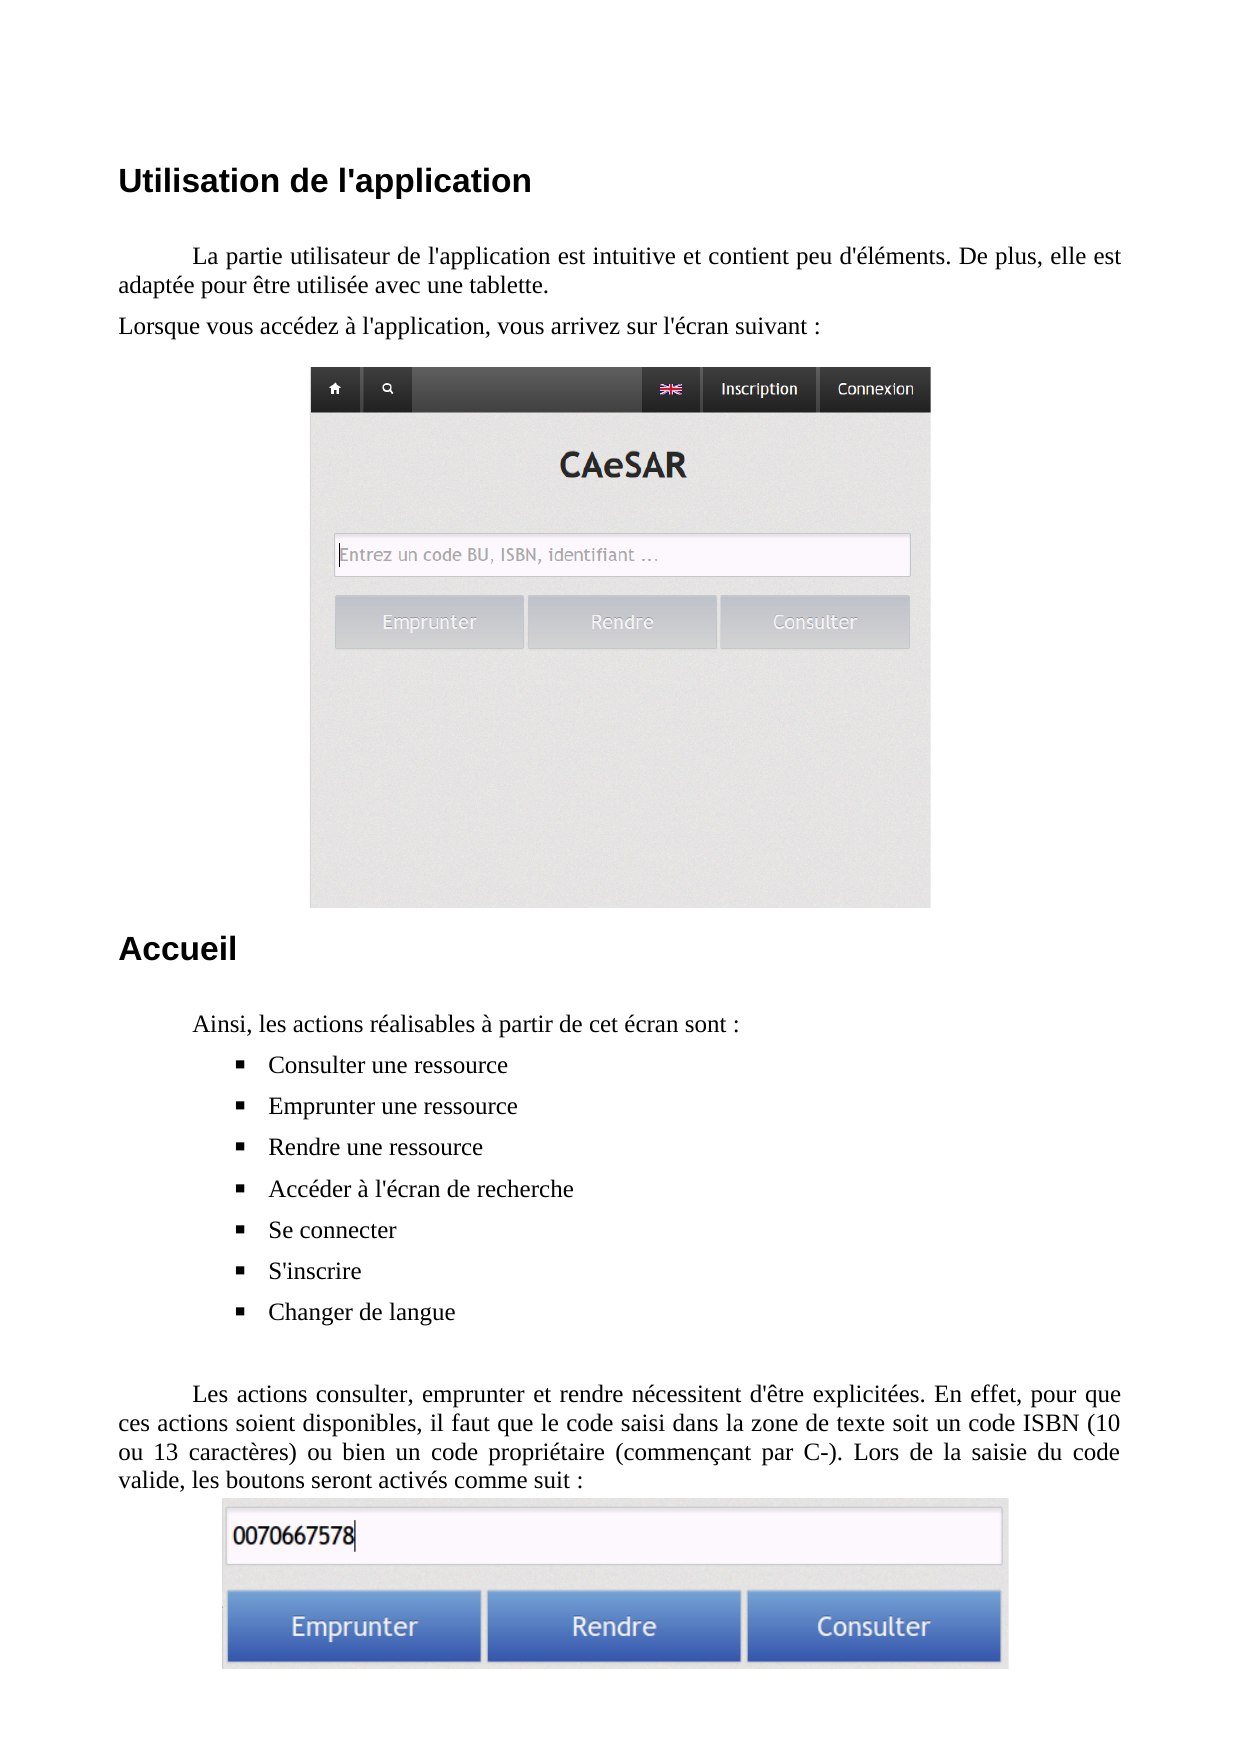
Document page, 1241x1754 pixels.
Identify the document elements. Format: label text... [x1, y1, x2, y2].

text Les actions consulter, emprunter et rendre nécessitent d'être explicitées. En effet, pour que ces actions soient disponibles, il faut que le code saisi dans la zone de texte soit un code ISBN (10 ou 13 caractères) ou bien un code propriétaire (commençant par C-). Lors de la saisie du code valide, les boutons seront activés comme suit : [118, 1379, 1122, 1494]
picture [309, 367, 931, 908]
list Consulter une ressource [231, 1050, 1122, 1079]
list S'inscrire [231, 1256, 1122, 1285]
list Changer de langue [231, 1297, 1122, 1326]
list Accéder à l'écran de recherche [231, 1174, 1122, 1202]
picture [222, 1498, 1009, 1669]
list Rendre une ressource [231, 1132, 1122, 1161]
list Emprunter une ressource [231, 1091, 1122, 1120]
subtitle Utilisation de l'application [118, 161, 1122, 199]
text La partie utilisateur de l'application est intuitive et contient peu d'éléments. De plus, elle est adaptée pour être utilisée avec une tablette. [118, 241, 1122, 299]
text Lorsque vous accédez à l'application, vous arrivez sur l'écran suivant : [118, 311, 1122, 340]
list Se connecter [231, 1215, 1122, 1243]
subtitle Accueil [118, 928, 1122, 967]
text Ainsi, les actions réalisables à partir de cet écran sont : [118, 1009, 1122, 1038]
